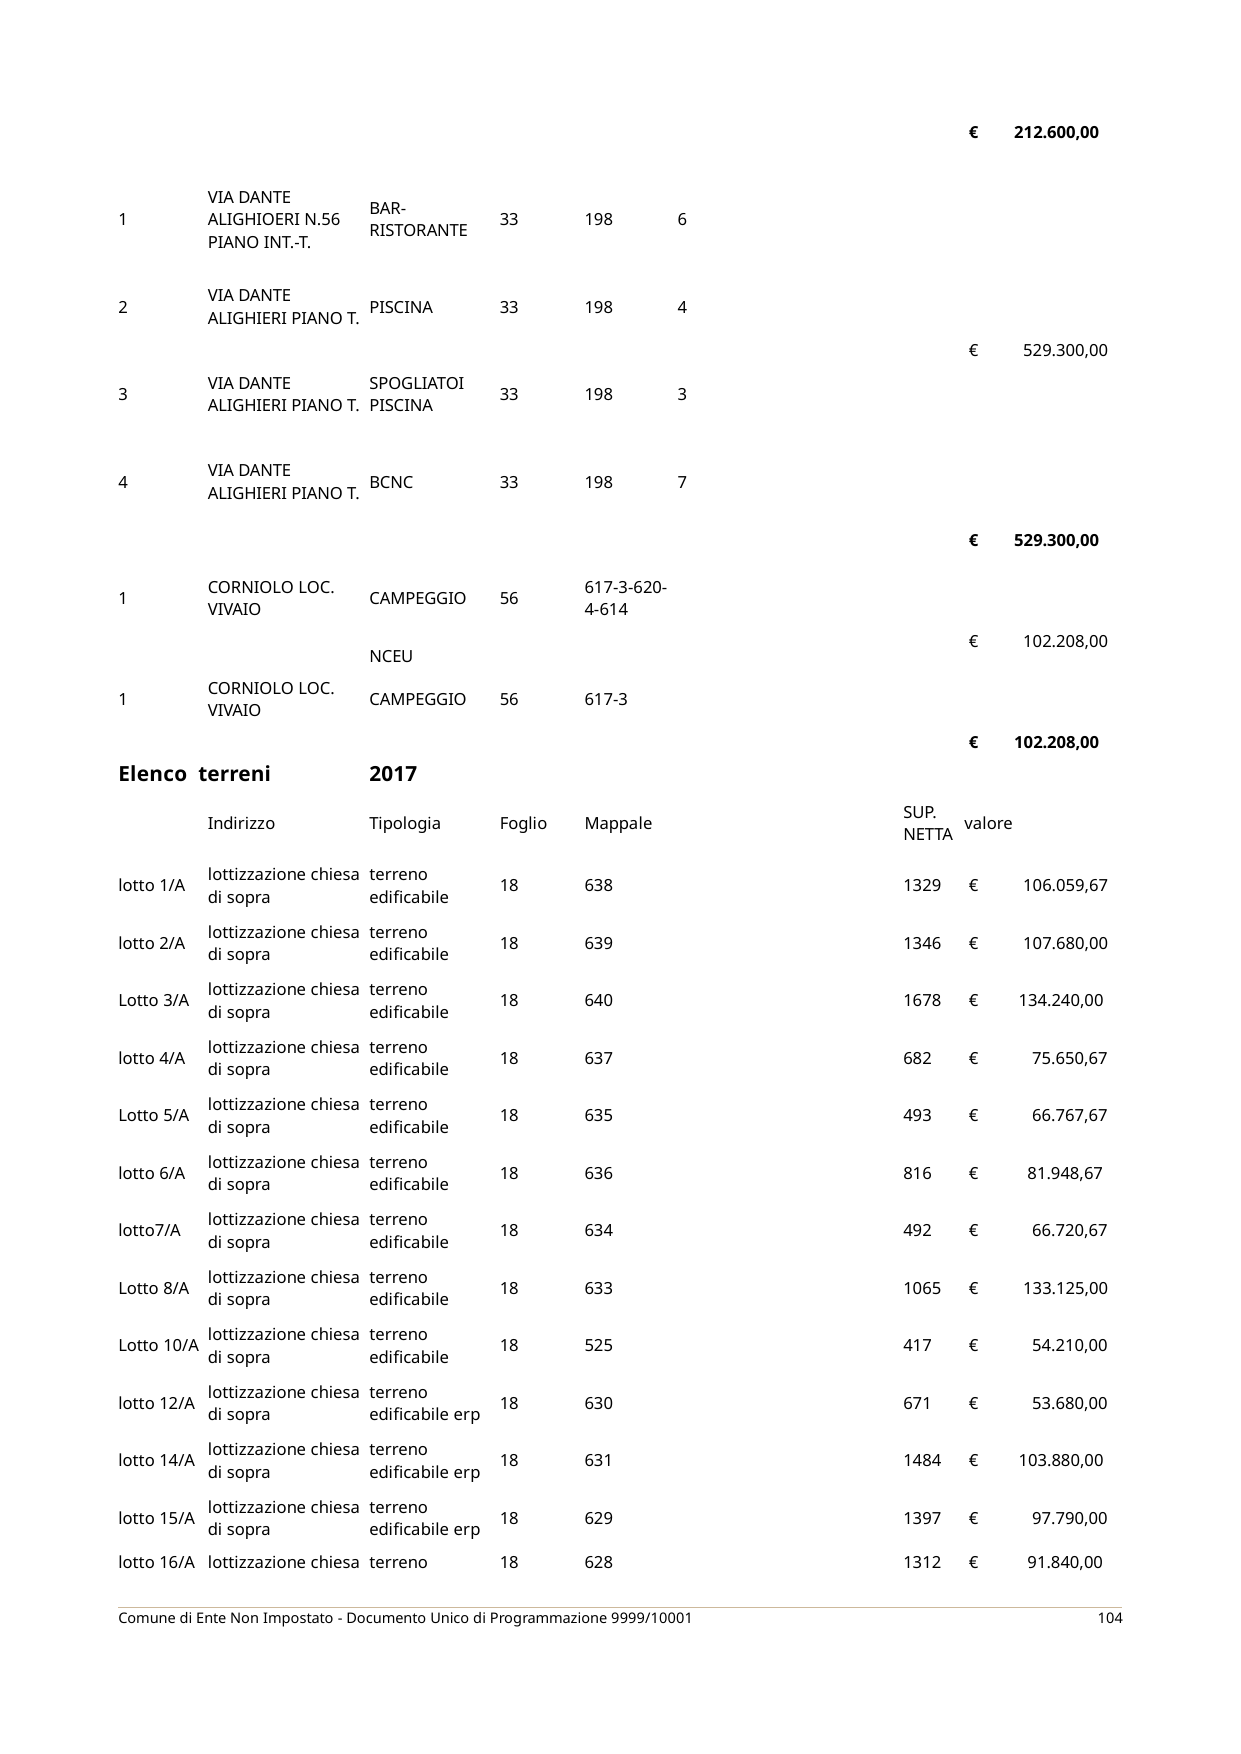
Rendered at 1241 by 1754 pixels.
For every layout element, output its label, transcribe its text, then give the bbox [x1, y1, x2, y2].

table_cell [903, 671, 964, 728]
table_cell [677, 1144, 717, 1202]
table_cell [769, 1489, 807, 1547]
table_cell [584, 526, 677, 554]
table_cell terreno edificabile erp [369, 1489, 499, 1547]
table_cell [769, 972, 807, 1029]
table_cell [807, 351, 903, 438]
table_cell 33 [500, 351, 584, 438]
table_cell 198 [584, 176, 677, 263]
table_cell lotto 4/A [118, 1029, 208, 1087]
table_cell [807, 857, 903, 914]
table_cell 628 [584, 1547, 677, 1577]
table_cell lottizzazione chiesa di sopra [208, 1144, 369, 1202]
table_cell 1 [118, 554, 208, 642]
table_cell [807, 1432, 903, 1489]
table_cell 629 [584, 1489, 677, 1547]
table_cell [769, 857, 807, 914]
table_cell € 75.650,67 [964, 1029, 1123, 1087]
table_cell [677, 1202, 717, 1259]
table_cell [718, 728, 769, 757]
table_cell terreno edificabile [369, 1202, 499, 1259]
table_cell 1312 [903, 1547, 964, 1577]
table_cell 3 [118, 351, 208, 438]
table_cell [769, 526, 807, 554]
table_cell [677, 1087, 717, 1144]
table_cell [903, 757, 964, 789]
table_cell valore [964, 789, 1123, 857]
table_cell terreno edificabile [369, 1029, 499, 1087]
table_cell [118, 642, 208, 671]
table_cell [807, 438, 903, 526]
table_cell [718, 1144, 769, 1202]
table_cell 1 [118, 671, 208, 728]
table_cell SPOGLIATOI PISCINA [369, 351, 499, 438]
table_cell [677, 642, 717, 671]
table_cell terreno edificabile [369, 1087, 499, 1144]
table_cell € 91.840,00 [964, 1547, 1123, 1577]
table_cell 33 [500, 438, 584, 526]
table_cell [769, 1317, 807, 1374]
table_cell [718, 438, 769, 526]
table_cell [807, 1374, 903, 1432]
table_cell 18 [500, 1374, 584, 1432]
table_cell [769, 147, 807, 176]
table_cell [369, 147, 499, 176]
table_cell [677, 526, 717, 554]
table_cell lottizzazione chiesa di sopra [208, 1029, 369, 1087]
table_cell € 54.210,00 [964, 1317, 1123, 1374]
table_cell [500, 147, 584, 176]
table_cell [584, 757, 677, 789]
table_cell [369, 118, 499, 147]
table_cell € 81.948,67 [964, 1144, 1123, 1202]
table_cell [769, 1547, 807, 1577]
table_cell lotto7/A [118, 1202, 208, 1259]
table_cell [903, 118, 964, 147]
table_cell NCEU [369, 642, 499, 671]
table_cell 18 [500, 1489, 584, 1547]
table_cell [769, 118, 807, 147]
table_cell Indirizzo [208, 789, 369, 857]
table_cell 18 [500, 914, 584, 972]
table_cell 18 [500, 1547, 584, 1577]
table_cell [903, 351, 964, 438]
table_cell [903, 176, 964, 263]
table_cell [677, 1432, 717, 1489]
table_cell 3 [677, 351, 717, 438]
table_cell [807, 526, 903, 554]
table_cell € 212.600,00 [964, 118, 1123, 147]
table_cell 492 [903, 1202, 964, 1259]
table_cell € 66.767,67 [964, 1087, 1123, 1144]
table_cell Lotto 10/A [118, 1317, 208, 1374]
table_cell [718, 1259, 769, 1317]
table_cell [718, 1317, 769, 1374]
table_cell [677, 1259, 717, 1317]
table_cell 1484 [903, 1432, 964, 1489]
table_cell VIA DANTE ALIGHIERI PIANO T. [208, 351, 369, 438]
table_cell [807, 1029, 903, 1087]
table_cell [718, 1374, 769, 1432]
table_cell 4 [677, 263, 717, 351]
table_cell PISCINA [369, 263, 499, 351]
table_cell [677, 1317, 717, 1374]
table_cell 7 [677, 438, 717, 526]
table_cell [718, 857, 769, 914]
table_cell [208, 642, 369, 671]
table_cell [807, 1144, 903, 1202]
table_cell Lotto 8/A [118, 1259, 208, 1317]
table_cell 634 [584, 1202, 677, 1259]
table_cell [718, 757, 769, 789]
table_cell € 133.125,00 [964, 1259, 1123, 1317]
table_cell 816 [903, 1144, 964, 1202]
table_cell [769, 176, 807, 263]
table_cell 2017 [369, 757, 499, 789]
table_cell 1397 [903, 1489, 964, 1547]
table_cell Tipologia [369, 789, 499, 857]
table_cell [500, 526, 584, 554]
table_cell [769, 438, 807, 526]
table_cell [769, 642, 807, 671]
table_cell 493 [903, 1087, 964, 1144]
table_cell lottizzazione chiesa di sopra [208, 1432, 369, 1489]
table_cell [903, 554, 964, 642]
table_cell [208, 526, 369, 554]
table_cell 631 [584, 1432, 677, 1489]
table_cell [718, 1489, 769, 1547]
table_cell [500, 118, 584, 147]
table_cell 6 [677, 176, 717, 263]
table_cell terreno edificabile erp [369, 1374, 499, 1432]
table_cell € 102.208,00 [964, 554, 1123, 728]
table_cell [807, 554, 903, 642]
table_cell [500, 728, 584, 757]
table_cell BCNC [369, 438, 499, 526]
table_cell [677, 789, 717, 857]
table_cell 198 [584, 438, 677, 526]
table_cell 617-3-620-4-614 [584, 554, 677, 642]
table_cell terreno edificabile [369, 972, 499, 1029]
table_cell [677, 147, 717, 176]
table_cell [769, 554, 807, 642]
table_cell € 107.680,00 [964, 914, 1123, 972]
table_cell 1 [118, 176, 208, 263]
table_cell [903, 147, 964, 176]
table_cell lotto 14/A [118, 1432, 208, 1489]
table_cell terreno edificabile [369, 1317, 499, 1374]
table_cell € 103.880,00 [964, 1432, 1123, 1489]
table_cell 417 [903, 1317, 964, 1374]
table_cell 18 [500, 1029, 584, 1087]
table_cell [807, 1087, 903, 1144]
table_cell [769, 757, 807, 789]
table_cell [807, 671, 903, 728]
table_cell 1329 [903, 857, 964, 914]
table_cell [208, 147, 369, 176]
table_cell [718, 642, 769, 671]
table_cell [718, 789, 769, 857]
table_cell [903, 263, 964, 351]
table_cell [903, 642, 964, 671]
table_cell 635 [584, 1087, 677, 1144]
table_cell [718, 1432, 769, 1489]
table_cell € 102.208,00 [964, 728, 1123, 757]
table_cell [677, 118, 717, 147]
table_cell 33 [500, 176, 584, 263]
table_cell [118, 728, 208, 757]
table_cell [807, 147, 903, 176]
table_cell [807, 757, 903, 789]
table_cell terreno edificabile [369, 1144, 499, 1202]
table_cell 682 [903, 1029, 964, 1087]
table_cell [807, 642, 903, 671]
table_cell 2 [118, 263, 208, 351]
table_cell lotto 6/A [118, 1144, 208, 1202]
table_cell 640 [584, 972, 677, 1029]
table_cell 18 [500, 1087, 584, 1144]
table_cell [718, 972, 769, 1029]
table_cell [584, 147, 677, 176]
table_cell [718, 671, 769, 728]
table_cell lotto 12/A [118, 1374, 208, 1432]
table_cell [718, 554, 769, 642]
table_cell [807, 1259, 903, 1317]
table_cell 18 [500, 1259, 584, 1317]
table_cell 633 [584, 1259, 677, 1317]
table_cell lottizzazione chiesa di sopra [208, 1087, 369, 1144]
table_cell [718, 1087, 769, 1144]
table_cell [807, 1202, 903, 1259]
table_cell [369, 526, 499, 554]
table_cell € 53.680,00 [964, 1374, 1123, 1432]
table_cell 18 [500, 857, 584, 914]
table_cell lottizzazione chiesa di sopra [208, 1317, 369, 1374]
table_cell 617-3 [584, 671, 677, 728]
table_cell 56 [500, 671, 584, 728]
table_cell [677, 728, 717, 757]
table_cell [584, 642, 677, 671]
table_cell 1346 [903, 914, 964, 972]
table_cell 56 [500, 554, 584, 642]
table_cell 637 [584, 1029, 677, 1087]
table_cell [718, 526, 769, 554]
table_cell € 106.059,67 [964, 857, 1123, 914]
table_cell [769, 728, 807, 757]
table_cell [769, 1259, 807, 1317]
table_cell 18 [500, 1317, 584, 1374]
table_cell lotto 2/A [118, 914, 208, 972]
table_cell [208, 728, 369, 757]
table_cell terreno edificabile [369, 914, 499, 972]
table_cell [903, 728, 964, 757]
table_cell [769, 351, 807, 438]
table_cell lottizzazione chiesa di sopra [208, 1489, 369, 1547]
table_cell 18 [500, 1202, 584, 1259]
table_cell BAR-RISTORANTE [369, 176, 499, 263]
table_cell [369, 728, 499, 757]
table_cell [807, 972, 903, 1029]
table_cell [718, 176, 769, 263]
table_cell Lotto 5/A [118, 1087, 208, 1144]
table_cell lottizzazione chiesa di sopra [208, 1374, 369, 1432]
table_cell [807, 914, 903, 972]
table_cell [677, 972, 717, 1029]
table_cell [769, 1029, 807, 1087]
table_cell [769, 789, 807, 857]
table_cell [807, 1547, 903, 1577]
table_cell lottizzazione chiesa di sopra [208, 972, 369, 1029]
table_cell 636 [584, 1144, 677, 1202]
table_cell VIA DANTE ALIGHIERI PIANO T. [208, 438, 369, 526]
table_cell [718, 1029, 769, 1087]
table_cell [769, 671, 807, 728]
table_cell [769, 1374, 807, 1432]
table_cell [118, 147, 208, 176]
table_cell [718, 263, 769, 351]
table_cell lottizzazione chiesa di sopra [208, 857, 369, 914]
table_cell [718, 118, 769, 147]
table_cell 18 [500, 1432, 584, 1489]
table_cell Mappale [584, 789, 677, 857]
table_cell 639 [584, 914, 677, 972]
table_cell Lotto 3/A [118, 972, 208, 1029]
table_cell 33 [500, 263, 584, 351]
table_cell CORNIOLO LOC. VIVAIO [208, 671, 369, 728]
table_cell [500, 757, 584, 789]
table_cell terreno [369, 1547, 499, 1577]
table_cell 638 [584, 857, 677, 914]
table_cell [500, 642, 584, 671]
table_cell [769, 263, 807, 351]
table_cell lotto 15/A [118, 1489, 208, 1547]
table_cell [769, 1432, 807, 1489]
table_cell 1065 [903, 1259, 964, 1317]
table_cell [769, 1087, 807, 1144]
table_cell [677, 671, 717, 728]
table_cell [807, 1489, 903, 1547]
table_cell [964, 147, 1123, 176]
table_cell lottizzazione chiesa di sopra [208, 1259, 369, 1317]
table_cell [718, 351, 769, 438]
table_cell Foglio [500, 789, 584, 857]
table_cell 1678 [903, 972, 964, 1029]
table_cell lottizzazione chiesa [208, 1547, 369, 1577]
table_cell [807, 1317, 903, 1374]
table_cell [118, 526, 208, 554]
table_cell lottizzazione chiesa di sopra [208, 914, 369, 972]
table_cell € 66.720,67 [964, 1202, 1123, 1259]
table_cell VIA DANTE ALIGHIOERI N.56 PIANO INT.-T. [208, 176, 369, 263]
table_cell lotto 16/A [118, 1547, 208, 1577]
table_cell [718, 914, 769, 972]
table_cell CAMPEGGIO [369, 554, 499, 642]
table_cell lotto 1/A [118, 857, 208, 914]
table_cell 18 [500, 1144, 584, 1202]
table_cell [718, 1202, 769, 1259]
table_cell Elenco terreni [118, 757, 369, 789]
table_cell [677, 554, 717, 642]
table_cell CAMPEGGIO [369, 671, 499, 728]
table_cell € 529.300,00 [964, 526, 1123, 554]
table_cell 4 [118, 438, 208, 526]
table_cell [677, 914, 717, 972]
table_cell 18 [500, 972, 584, 1029]
table_cell [718, 1547, 769, 1577]
table_cell [677, 1489, 717, 1547]
table_cell terreno edificabile [369, 1259, 499, 1317]
table_cell [208, 118, 369, 147]
table_cell [769, 914, 807, 972]
table_cell [964, 757, 1123, 789]
table_cell [807, 118, 903, 147]
table_cell [677, 1547, 717, 1577]
table_cell terreno edificabile [369, 857, 499, 914]
table_cell [584, 118, 677, 147]
table_cell [118, 789, 208, 857]
table_cell [903, 526, 964, 554]
table_cell € 529.300,00 [964, 176, 1123, 526]
table_cell € 97.790,00 [964, 1489, 1123, 1547]
table_cell terreno edificabile erp [369, 1432, 499, 1489]
table_cell [718, 147, 769, 176]
table_cell [807, 263, 903, 351]
table_cell VIA DANTE ALIGHIERI PIANO T. [208, 263, 369, 351]
table_cell [807, 789, 903, 857]
table_cell [903, 438, 964, 526]
table_cell [584, 728, 677, 757]
table_cell [807, 728, 903, 757]
table_cell [118, 118, 208, 147]
table_cell [677, 857, 717, 914]
table_cell [677, 1029, 717, 1087]
table_cell [677, 1374, 717, 1432]
table_cell [677, 757, 717, 789]
table_cell 671 [903, 1374, 964, 1432]
table_cell € 134.240,00 [964, 972, 1123, 1029]
table_cell 630 [584, 1374, 677, 1432]
table_cell SUP. NETTA [903, 789, 964, 857]
table_cell lottizzazione chiesa di sopra [208, 1202, 369, 1259]
table_cell 198 [584, 263, 677, 351]
table_cell 525 [584, 1317, 677, 1374]
table_cell [807, 176, 903, 263]
table_cell 198 [584, 351, 677, 438]
table_cell [769, 1144, 807, 1202]
table_cell CORNIOLO LOC. VIVAIO [208, 554, 369, 642]
table_cell [769, 1202, 807, 1259]
